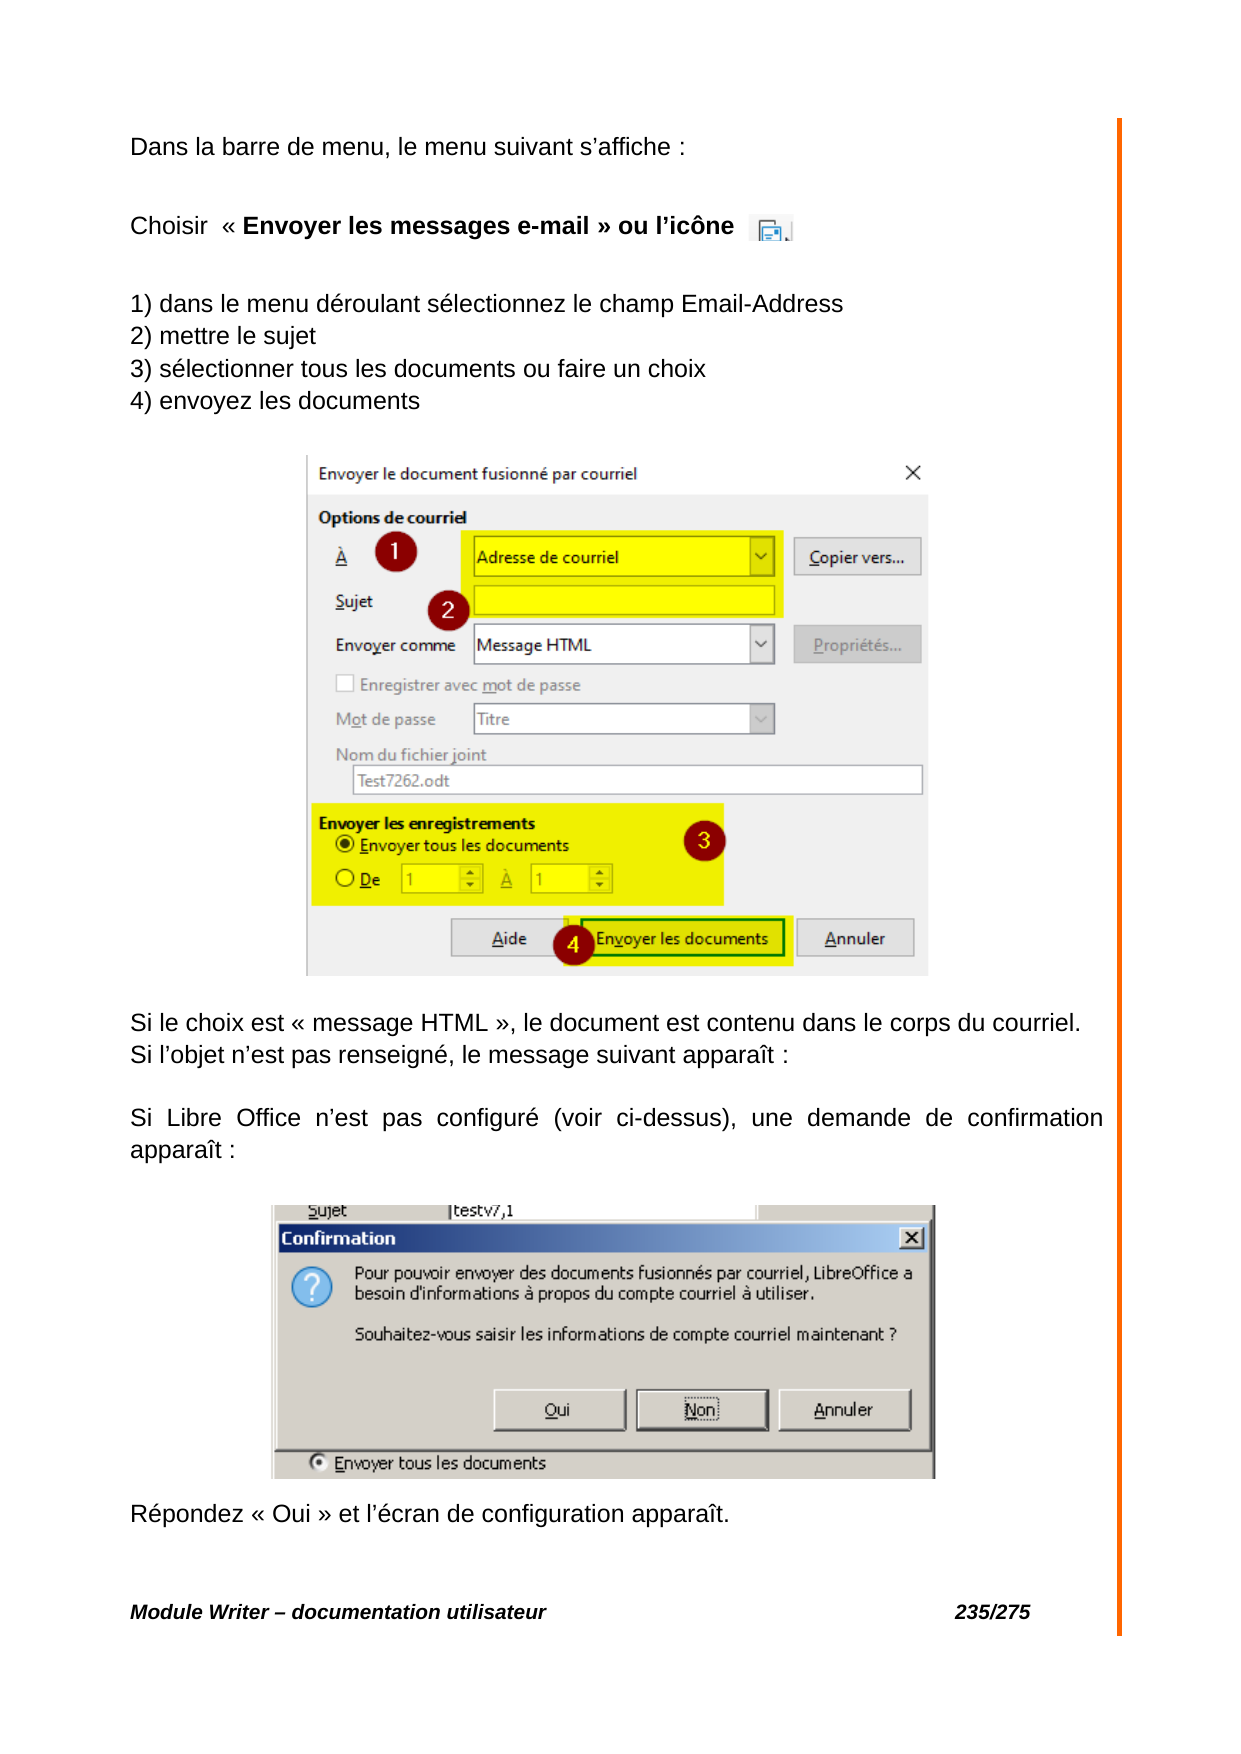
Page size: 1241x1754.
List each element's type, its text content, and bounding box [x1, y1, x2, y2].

picture [259, 1205, 945, 1479]
table_header Choisir « Envoyer les messages e-mail » ou l’icône [119, 192, 819, 257]
picture [748, 214, 794, 241]
picture [306, 455, 929, 976]
table_header [1017, 192, 1117, 257]
text Dans la barre de menu, le menu suivant s’affiche : [130, 130, 1105, 162]
text Répondez « Oui » et l’écran de configuration apparaît. [130, 1496, 1105, 1528]
text 3) sélectionner tous les documents ou faire un choix [130, 351, 1105, 384]
text Si Libre Office n’est pas configuré (voir ci-dessus), une demande de confirmation apparaît : [130, 1100, 1105, 1165]
text Si le choix est « message HTML », le document est contenu dans le corps du courriel. [130, 1005, 1105, 1038]
text 2) mettre le sujet [130, 319, 1105, 351]
text 4) envoyez les documents [130, 384, 1105, 416]
text Si l’objet n’est pas renseigné, le message suivant apparaît : [130, 1038, 1105, 1071]
table_header [819, 192, 1017, 257]
text 1) dans le menu déroulant sélectionnez le champ Email-Address [130, 286, 1105, 319]
